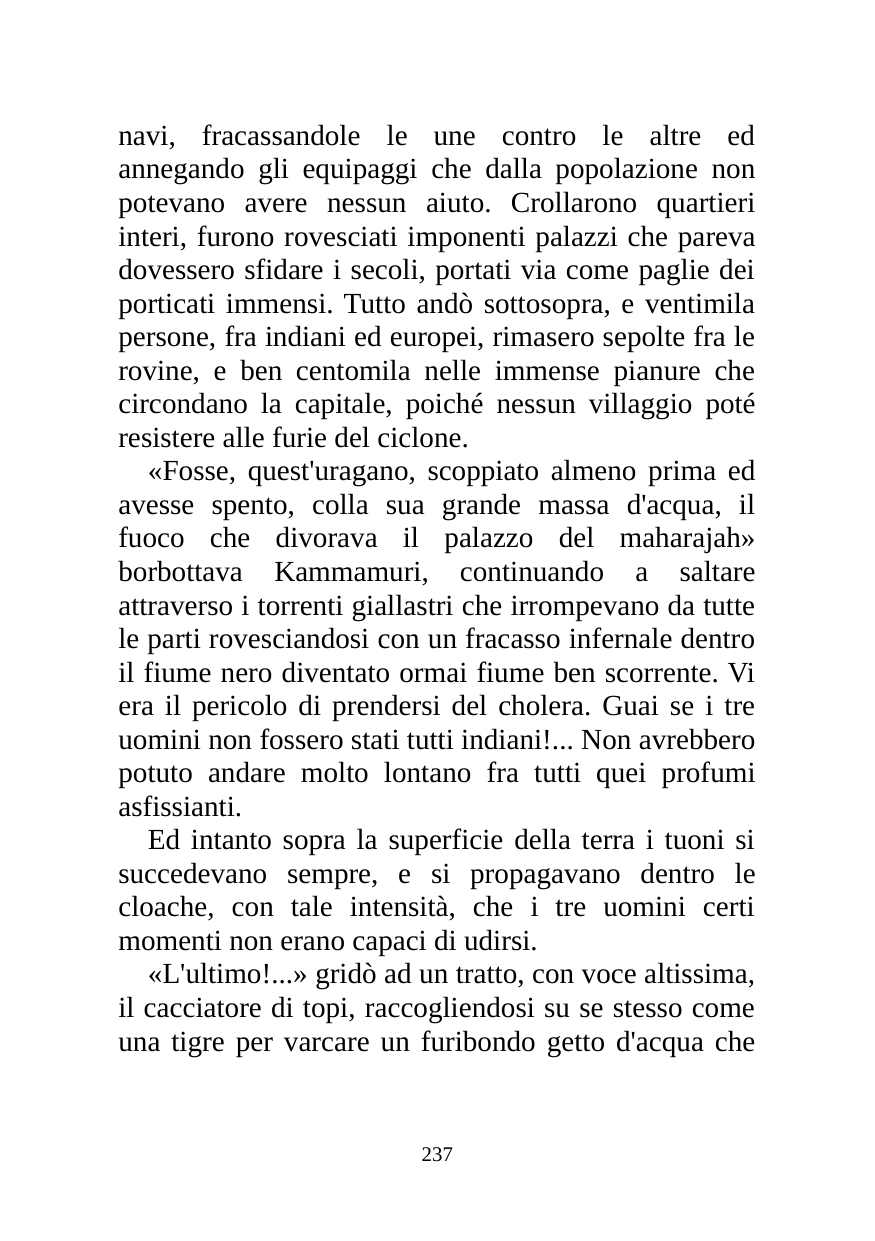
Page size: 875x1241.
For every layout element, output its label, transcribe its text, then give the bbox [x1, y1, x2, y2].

text «Fosse, quest'uragano, scoppiato almeno prima ed avesse spento, colla sua grande massa d'acqua, il fuoco che divorava il palazzo del maharajah» borbottava Kammamuri, continuando a saltare attraverso i torrenti giallastri che irrompevano da tutte le parti rovesciandosi con un fracasso infernale dentro il fiume nero diventato ormai fiume ben scorrente. Vi era il pericolo di prendersi del cholera. Guai se i tre uomini non fossero stati tutti indiani!... Non avrebbero potuto andare molto lontano fra tutti quei profumi asfissianti. [118, 453, 756, 822]
text «L'ultimo!...» gridò ad un tratto, con voce altissima, il cacciatore di topi, raccogliendosi su se stesso come una tigre per varcare un furibondo getto d'acqua che [118, 957, 756, 1057]
text Ed intanto sopra la superficie della terra i tuoni si succedevano sempre, e si propagavano dentro le cloache, con tale intensità, che i tre uomini certi momenti non erano capaci di udirsi. [118, 822, 756, 957]
text navi, fracassandole le une contro le altre ed annegando gli equipaggi che dalla popolazione non potevano avere nessun aiuto. Crollarono quartieri interi, furono rovesciati imponenti palazzi che pareva dovessero sfidare i secoli, portati via come paglie dei porticati immensi. Tutto andò sottosopra, e ventimila persone, fra indiani ed europei, rimasero sepolte fra le rovine, e ben centomila nelle immense pianure che circondano la capitale, poiché nessun villaggio poté resistere alle furie del ciclone. [118, 118, 756, 453]
